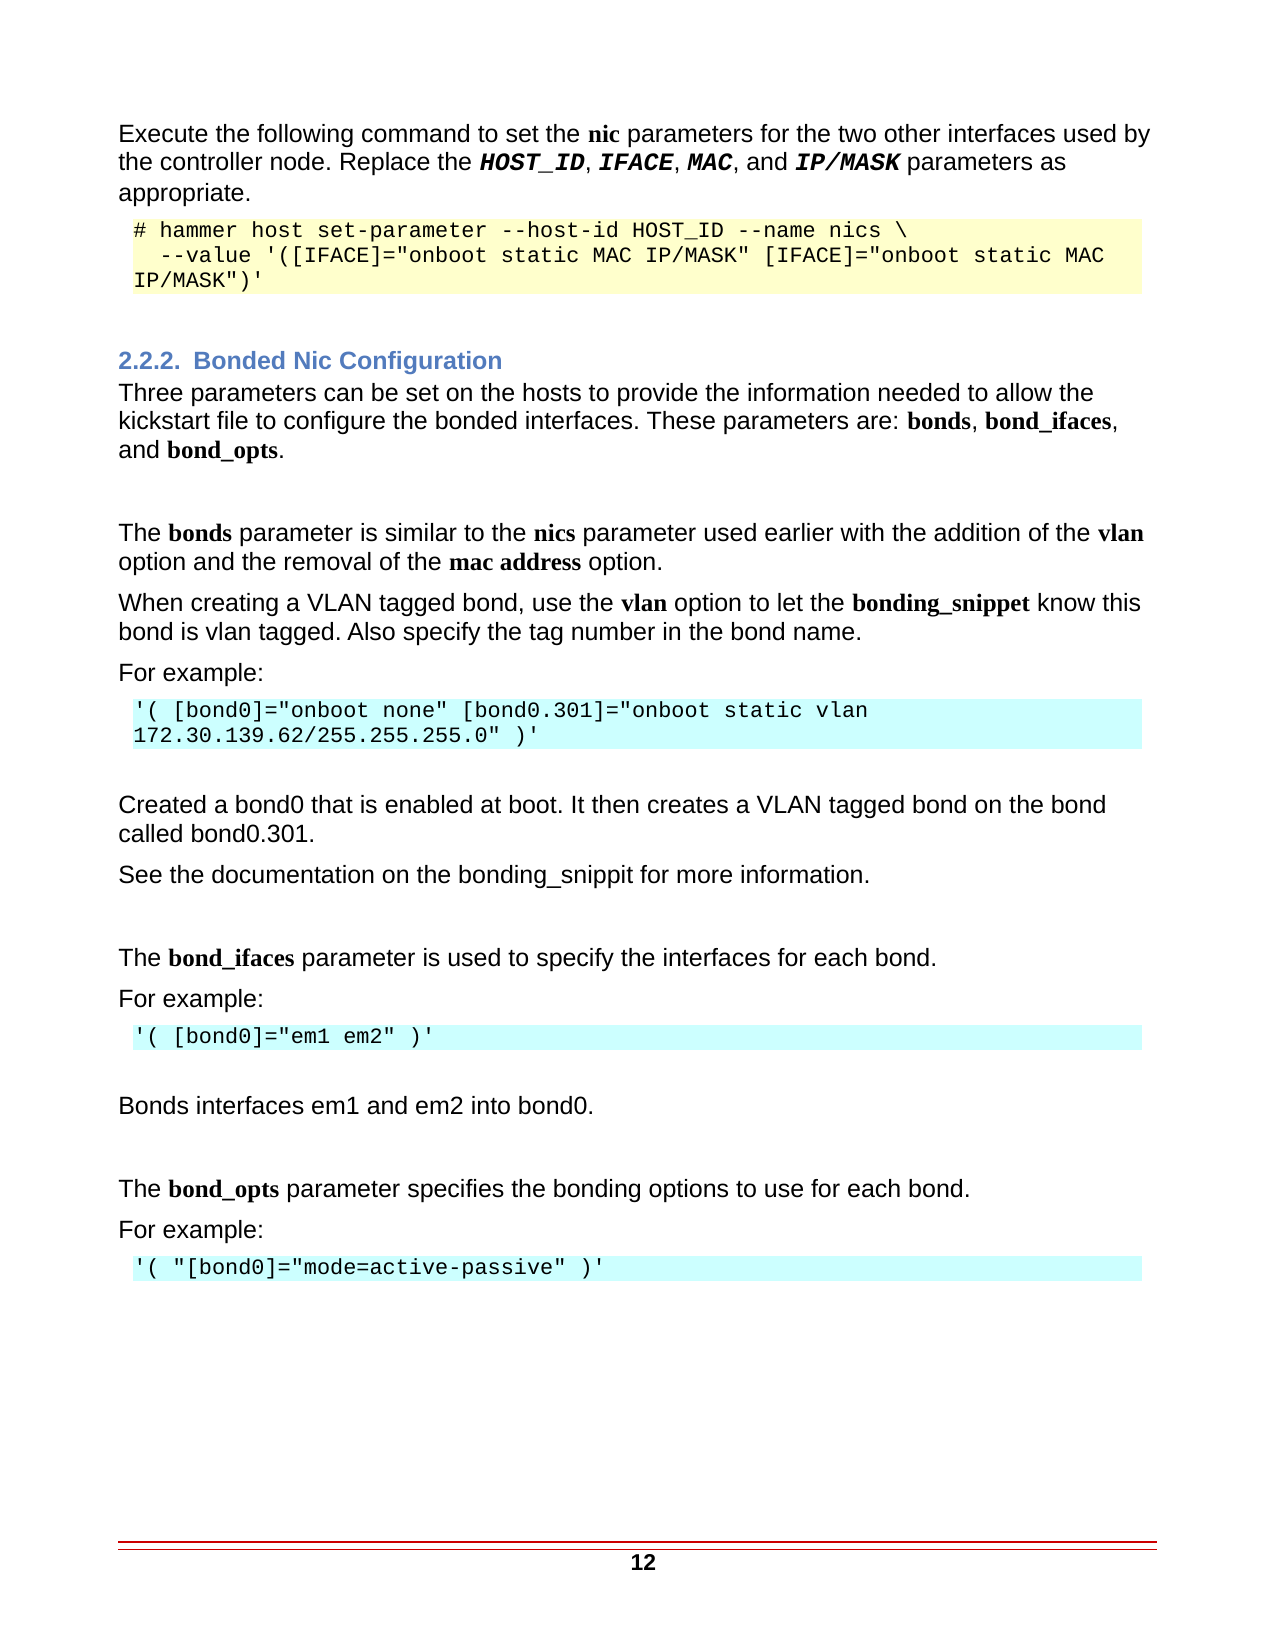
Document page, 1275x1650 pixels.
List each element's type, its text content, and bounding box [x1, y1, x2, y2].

text See the documentation on the bonding_snippit for more information. [118, 860, 1157, 889]
text Three parameters can be set on the hosts to provide the information needed to allow the kickstart file to configure the bonded interfaces. These parameters are: bonds, bond_ifaces, and bond_opts. [118, 377, 1157, 464]
text '( "[bond0]="mode=active-passive" )' [133, 1256, 1142, 1281]
text When creating a VLAN tagged bond, use the vlan option to let the bonding_snippet know this bond is vlan tagged. Also specify the tag number in the bond name. [118, 588, 1157, 646]
text The bond_ifaces parameter is used to specify the interfaces for each bond. [118, 943, 1157, 971]
text The bonds parameter is similar to the nics parameter used earlier with the addition of the vlan option and the removal of the mac address option. [118, 518, 1157, 575]
text Created a bond0 that is enabled at boot. It then creates a VLAN tagged bond on the bond called bond0.301. [118, 790, 1157, 848]
text For example: [118, 984, 1157, 1013]
text '( [bond0]="em1 em2" )' [133, 1025, 1142, 1050]
text The bond_opts parameter specifies the bonding options to use for each bond. [118, 1174, 1157, 1203]
subtitle Bonded Nic Configuration [118, 346, 1157, 374]
text Execute the following command to set the nic parameters for the two other interfaces used by the controller node. Replace the HOST_ID, IFACE, MAC, and IP/MASK parameters as appropriate. [118, 118, 1157, 207]
text Bonds interfaces em1 and em2 into bond0. [118, 1091, 1157, 1120]
text For example: [118, 658, 1157, 687]
text For example: [118, 1215, 1157, 1244]
text '( [bond0]="onboot none" [bond0.301]="onboot static vlan 172.30.139.62/255.255.255.0" )' [133, 699, 1142, 749]
text # hammer host set-parameter --host-id HOST_ID --name nics \ --value '([IFACE]="onboot static MAC IP/MASK" [IFACE]="onboot static MAC IP/MASK")' [133, 219, 1142, 294]
